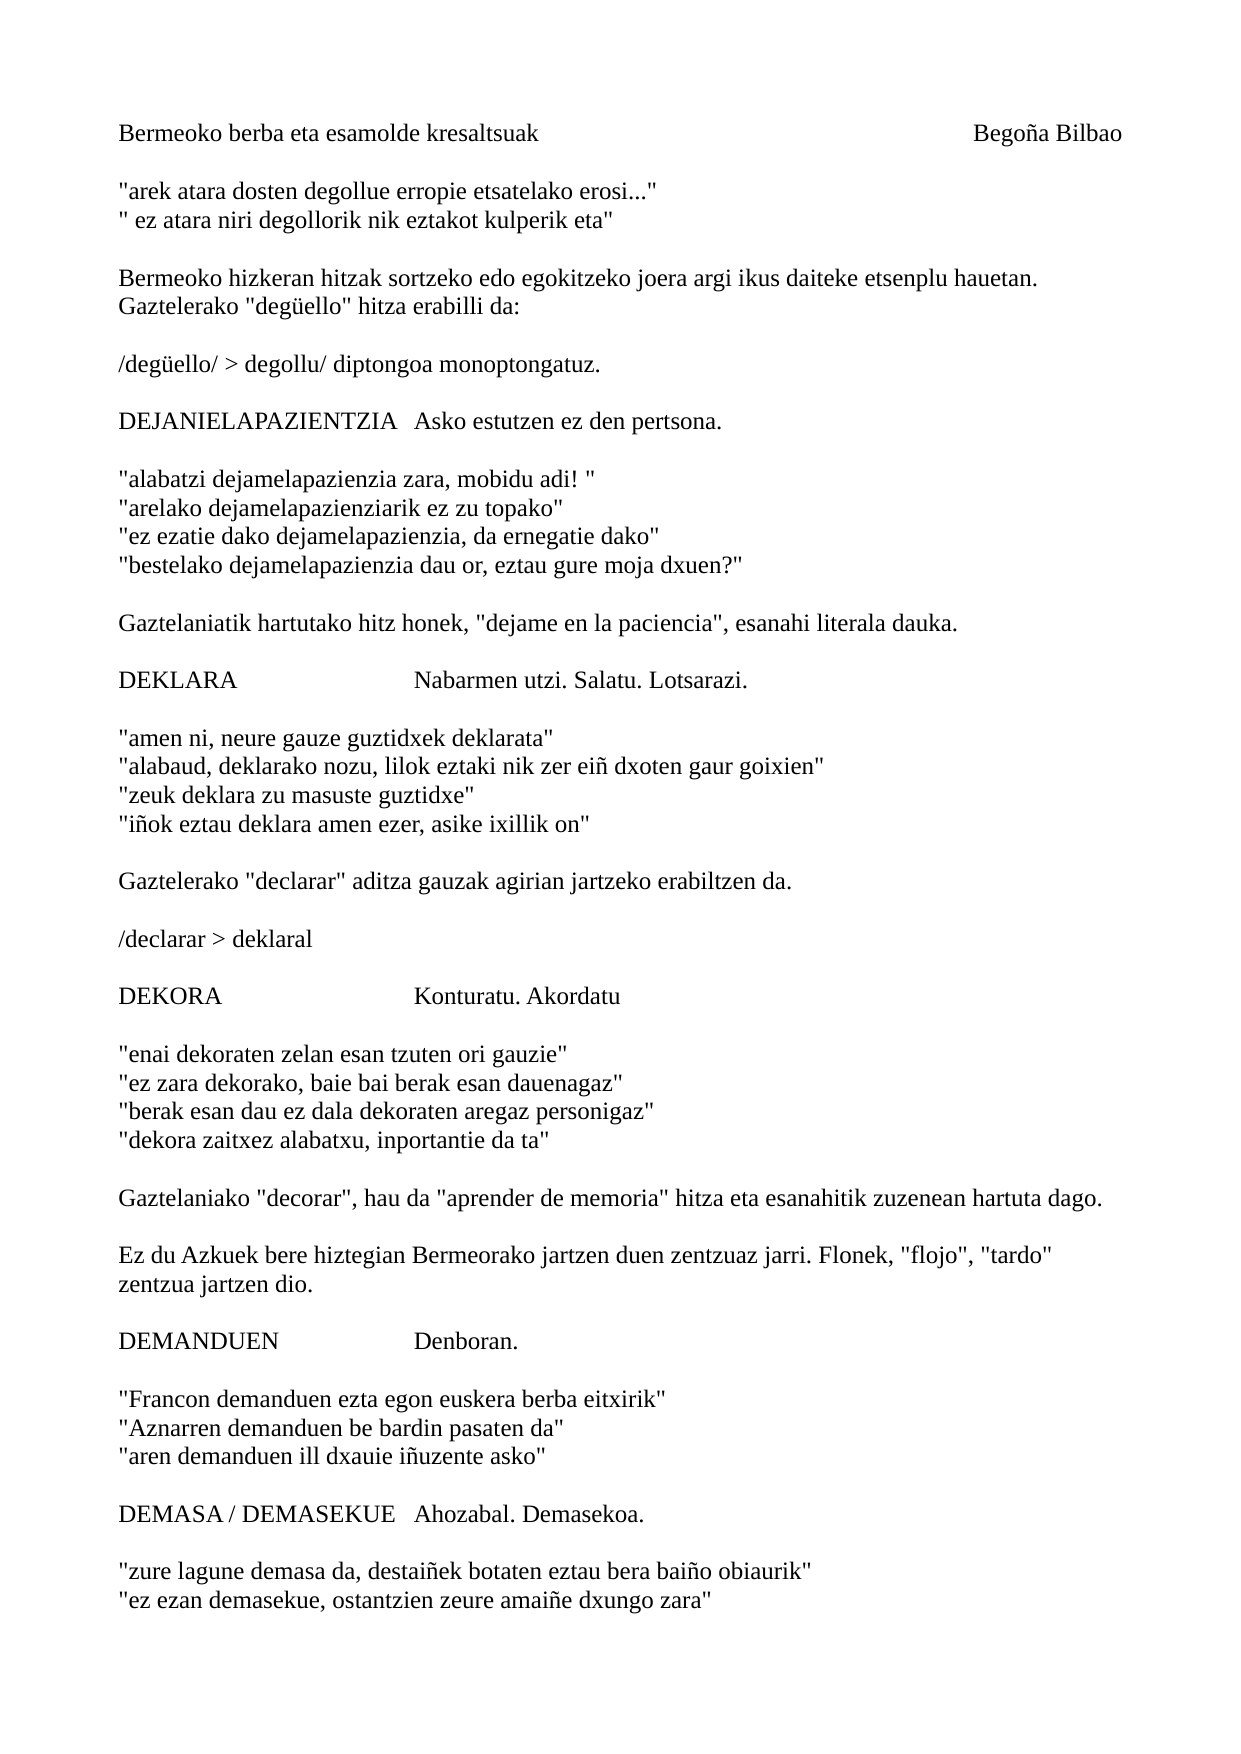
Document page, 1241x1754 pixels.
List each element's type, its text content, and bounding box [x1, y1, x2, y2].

text " ez atara niri degollorik nik eztakot kulperik eta" [118, 205, 1122, 234]
text /degüello/ > degollu/ diptongoa monoptongatuz. [118, 349, 1122, 378]
text DEMASA / DEMASEKUE Ahozabal. Demasekoa. [118, 1499, 1122, 1528]
text DEJANIELAPAZIENTZIA Asko estutzen ez den pertsona. [118, 406, 1122, 435]
text DEKORA Konturatu. Akordatu [118, 981, 1122, 1010]
text Bermeoko hizkeran hitzak sortzeko edo egokitzeko joera argi ikus daiteke etsenplu hauetan. Gaztelerako "degüello" hitza erabilli da: [118, 263, 1122, 320]
text "aren demanduen ill dxauie iñuzente asko" [118, 1441, 1122, 1470]
text Gaztelerako "declarar" aditza gauzak agirian jartzeko erabiltzen da. [118, 866, 1122, 895]
text Gaztelaniatik hartutako hitz honek, "dejame en la paciencia", esanahi literala dauka. [118, 608, 1122, 636]
text "enai dekoraten zelan esan tzuten ori gauzie" [118, 1039, 1122, 1068]
text "Francon demanduen ezta egon euskera berba eitxirik" [118, 1384, 1122, 1413]
text "dekora zaitxez alabatxu, inportantie da ta" [118, 1125, 1122, 1154]
text DEKLARA Nabarmen utzi. Salatu. Lotsarazi. [118, 665, 1122, 694]
text "berak esan dau ez dala dekoraten aregaz personigaz" [118, 1096, 1122, 1125]
text /declarar > deklaral [118, 924, 1122, 953]
text "alabatzi dejamelapazienzia zara, mobidu adi! " [118, 464, 1122, 493]
text DEMANDUEN Denboran. [118, 1326, 1122, 1355]
text "iñok eztau deklara amen ezer, asike ixillik on" [118, 809, 1122, 838]
text "ez ezatie dako dejamelapazienzia, da ernegatie dako" [118, 521, 1122, 550]
text "bestelako dejamelapazienzia dau or, eztau gure moja dxuen?" [118, 550, 1122, 579]
text "zeuk deklara zu masuste guztidxe" [118, 780, 1122, 809]
text "alabaud, deklarako nozu, lilok eztaki nik zer eiñ dxoten gaur goixien" [118, 751, 1122, 780]
text "zure lagune demasa da, destaiñek botaten eztau bera baiño obiaurik" [118, 1556, 1122, 1585]
text "Aznarren demanduen be bardin pasaten da" [118, 1413, 1122, 1441]
text Gaztelaniako "decorar", hau da "aprender de memoria" hitza eta esanahitik zuzenean hartuta dago. [118, 1183, 1122, 1211]
text "amen ni, neure gauze guztidxek deklarata" [118, 723, 1122, 751]
text Ez du Azkuek bere hiztegian Bermeorako jartzen duen zentzuaz jarri. Flonek, "flojo", "tardo" zentzua jartzen dio. [118, 1240, 1122, 1298]
text "ez zara dekorako, baie bai berak esan dauenagaz" [118, 1068, 1122, 1096]
text "ez ezan demasekue, ostantzien zeure amaiñe dxungo zara" [118, 1585, 1122, 1614]
text "arek atara dosten degollue erropie etsatelako erosi..." [118, 176, 1122, 205]
text "arelako dejamelapazienziarik ez zu topako" [118, 493, 1122, 521]
